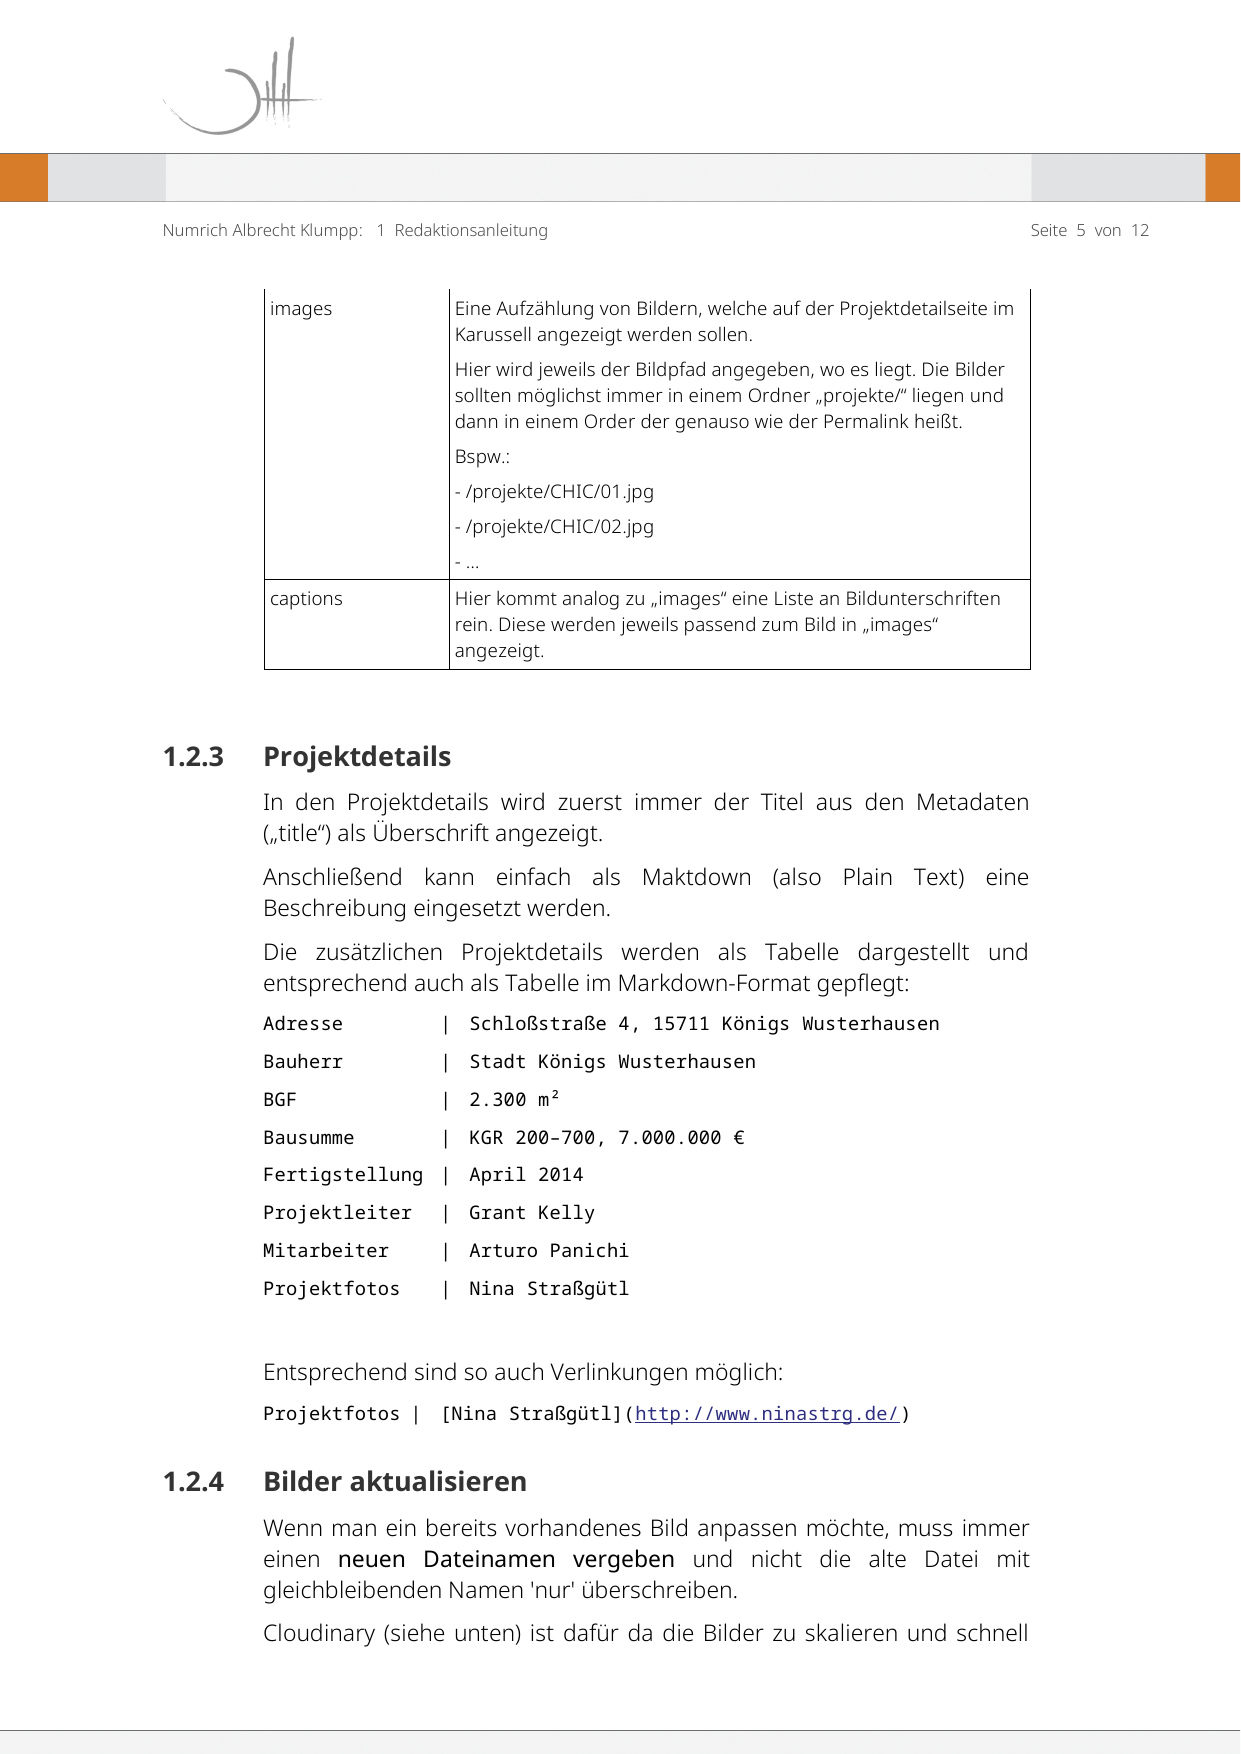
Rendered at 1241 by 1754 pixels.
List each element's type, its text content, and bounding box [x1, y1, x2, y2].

text Cloudinary (siehe unten) ist dafür da die Bilder zu skalieren und schnell [263, 1617, 1031, 1648]
text Wenn man ein bereits vorhandenes Bild anpassen möchte, muss immer einen neuen Dateinamen vergeben und nicht die alte Datei mit gleichbleibenden Namen 'nur' überschreiben. [263, 1512, 1031, 1605]
text Die zusätzlichen Projektdetails werden als Tabelle dargestellt und entsprechend auch als Tabelle im Markdown-Format gepflegt: [263, 936, 1031, 998]
text Bausumme | KGR 200–700, 7.000.000 € [263, 1123, 1031, 1149]
table_cell images [265, 289, 449, 579]
table_cell Eine Aufzählung von Bildern, welche auf der Projektdetailseite im Karussell angezeigt werden sollen. Hier wird jeweils der Bildpfad angegeben, wo es liegt. Die Bilder sollten möglichst immer in einem Ordner „projekte/“ liegen und dann in einem Order der genauso wie der Permalink heißt. Bspw.: - /projekte/CHIC/01.jpg - /projekte/CHIC/02.jpg - … [450, 289, 1030, 579]
table_cell captions [265, 580, 449, 669]
text Adresse | Schloßstraße 4, 15711 Königs Wusterhausen [263, 1010, 1031, 1036]
subtitle Bilder aktualisieren [162, 1462, 1031, 1499]
picture [0, 153, 1241, 202]
text Bauherr | Stadt Königs Wusterhausen [263, 1048, 1031, 1074]
table_cell Hier kommt analog zu „images“ eine Liste an Bildunterschriften rein. Diese werden jeweils passend zum Bild in „images“ angezeigt. [450, 580, 1030, 669]
picture [162, 35, 322, 136]
text Projektleiter | Grant Kelly [263, 1199, 1031, 1225]
subtitle Projektdetails [162, 737, 1031, 774]
text BGF | 2.300 m² [263, 1086, 1031, 1112]
text Fertigstellung | April 2014 [263, 1161, 1031, 1187]
text Entsprechend sind so auch Verlinkungen möglich: [263, 1356, 1031, 1387]
text Projektfotos | [Nina Straßgütl](http://www.ninastrg.de/) [263, 1400, 1031, 1426]
text In den Projektdetails wird zuerst immer der Titel aus den Metadaten („title“) als Überschrift angezeigt. [263, 786, 1031, 848]
picture [0, 1730, 1241, 1754]
text Mitarbeiter | Arturo Panichi [263, 1237, 1031, 1263]
text Projektfotos | Nina Straßgütl [263, 1275, 1031, 1301]
text Anschließend kann einfach als Maktdown (also Plain Text) eine Beschreibung eingesetzt werden. [263, 861, 1031, 923]
